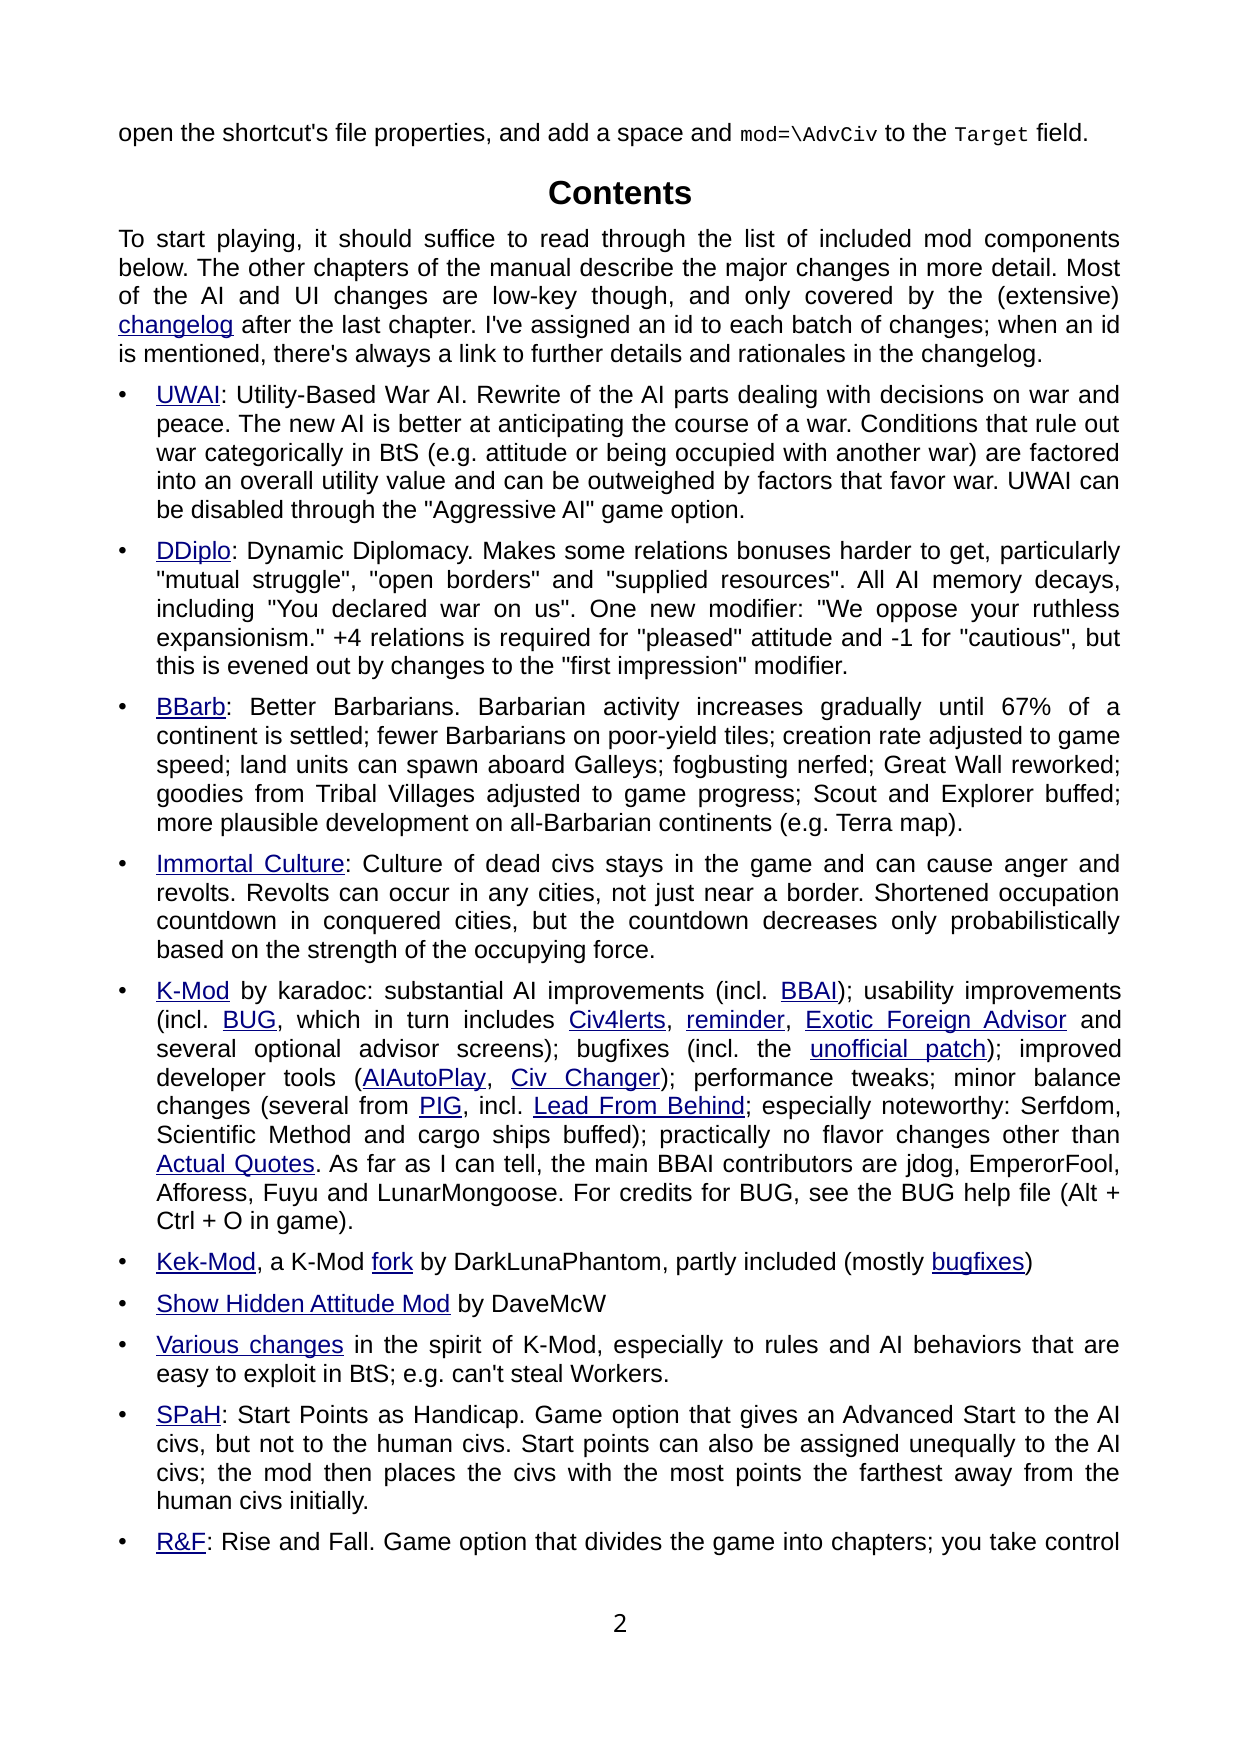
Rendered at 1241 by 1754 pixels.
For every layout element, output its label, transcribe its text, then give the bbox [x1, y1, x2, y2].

text open the shortcut's file properties, and add a space and mod=\AdvCiv to the Target field. [118, 118, 1122, 148]
list K-Mod by karadoc: substantial AI improvements (incl. BBAI); usability improvements (incl. BUG, which in turn includes Civ4lerts, reminder, Exotic Foreign Advisor and several optional advisor screens); bugfixes (incl. the unofficial patch); improved developer tools (AIAutoPlay, Civ Changer); performance tweaks; minor balance changes (several from PIG, incl. Lead From Behind; especially noteworthy: Serfdom, Scientific Method and cargo ships buffed); practically no flavor changes other than Actual Quotes. As far as I can tell, the main BBAI contributors are jdog, EmperorFool, Afforess, Fuyu and LunarMongoose. For credits for BUG, see the BUG help file (Alt + Ctrl + O in game). [118, 976, 1122, 1235]
text To start playing, it should suffice to read through the list of included mod components below. The other chapters of the manual describe the major changes in more detail. Most of the AI and UI changes are low-key though, and only covered by the (extensive) changelog after the last chapter. I've assigned an id to each batch of changes; when an id is mentioned, there's always a link to further details and rationales in the changelog. [118, 224, 1122, 367]
list Immortal Culture: Culture of dead civs stays in the game and can cause anger and revolts. Revolts can occur in any cities, not just near a border. Shortened occupation countdown in conquered cities, but the countdown decreases only probabilistically based on the strength of the occupying force. [118, 849, 1122, 964]
list UWAI: Utility-Based War AI. Rewrite of the AI parts dealing with decisions on war and peace. The new AI is better at anticipating the course of a war. Conditions that rule out war categorically in BtS (e.g. attitude or being occupied with another war) are factored into an overall utility value and can be outweighed by factors that favor war. UWAI can be disabled through the "Aggressive AI" game option. [118, 380, 1122, 524]
list BBarb: Better Barbarians. Barbarian activity increases gradually until 67% of a continent is settled; fewer Barbarians on poor-yield tiles; creation rate adjusted to game speed; land units can spawn aboard Galleys; fogbusting nerfed; Great Wall reworked; goodies from Tribal Villages adjusted to game progress; Scout and Explorer buffed; more plausible development on all-Barbarian continents (e.g. Terra map). [118, 692, 1122, 836]
subtitle Contents [118, 173, 1122, 211]
list Kek-Mod, a K-Mod fork by DarkLunaPhantom, partly included (mostly bugfixes) [118, 1247, 1122, 1276]
list DDiplo: Dynamic Diplomacy. Makes some relations bonuses harder to get, particularly "mutual struggle", "open borders" and "supplied resources". All AI memory decays, including "You declared war on us". One new modifier: "We oppose your ruthless expansionism." +4 relations is required for "pleased" attitude and -1 for "cautious", but this is evened out by changes to the "first impression" modifier. [118, 536, 1122, 680]
list Show Hidden Attitude Mod by DaveMcW [118, 1289, 1122, 1317]
list SPaH: Start Points as Handicap. Game option that gives an Advanced Start to the AI civs, but not to the human civs. Start points can also be assigned unequally to the AI civs; the mod then places the civs with the most points the farthest away from the human civs initially. [118, 1400, 1122, 1515]
list Various changes in the spirit of K-Mod, especially to rules and AI behaviors that are easy to exploit in BtS; e.g. can't steal Workers. [118, 1330, 1122, 1387]
list R&F: Rise and Fall. Game option that divides the game into chapters; you take control [118, 1527, 1122, 1556]
